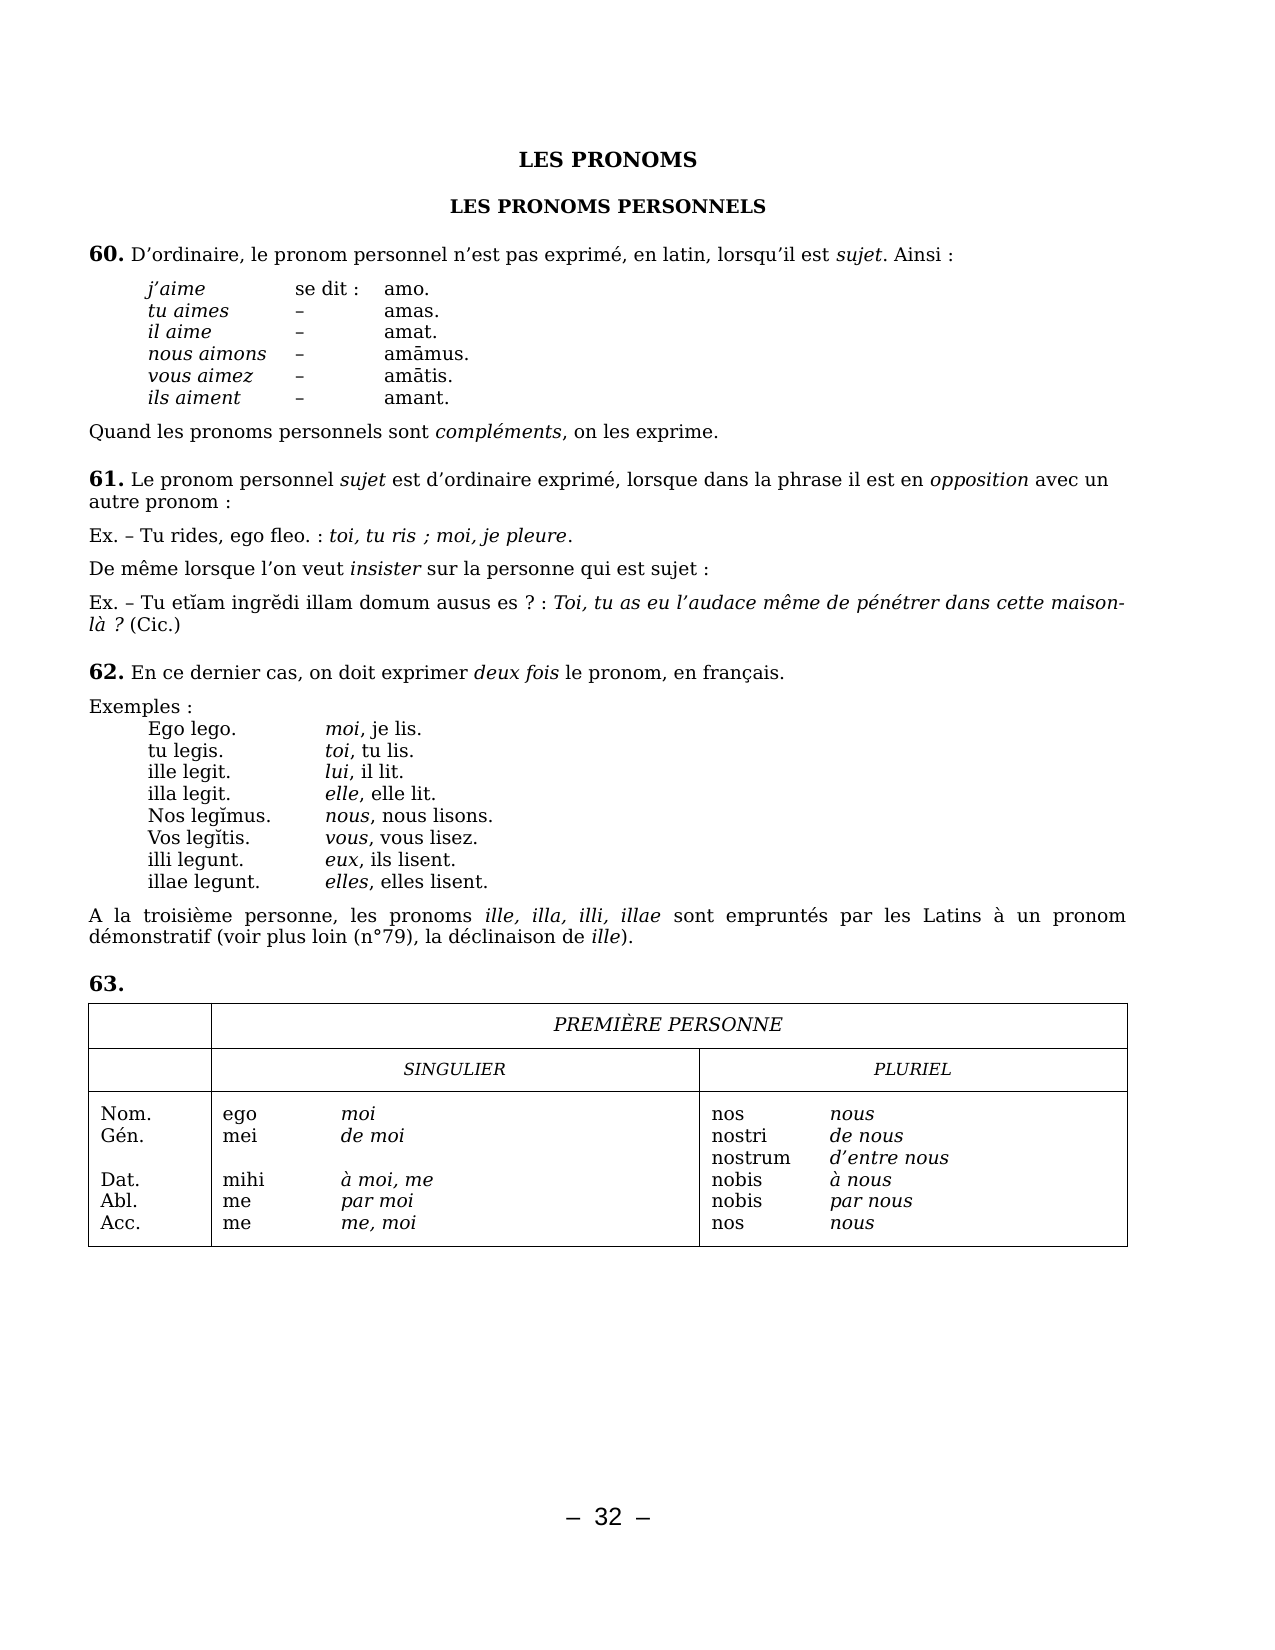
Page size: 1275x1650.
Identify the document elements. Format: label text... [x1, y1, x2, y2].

table_cell SINGULIER [212, 1049, 699, 1091]
text LES PRONOMS PERSONNELS [88, 196, 1127, 218]
text 61. Le pronom personnel sujet est d’ordinaire exprimé, lorsque dans la phrase il est en opposition avec un autre pronom : [88, 466, 1127, 513]
text Exemples : Ego lego. moi, je lis. tu legis. toi, tu lis. ille legit. lui, il lit. illa legit. elle, elle lit. Nos legĭmus. nous, nous lisons. Vos legĭtis. vous, vous lisez. illi legunt. eux, ils lisent. illae legunt. elles, elles lisent. [88, 696, 1127, 893]
text 60. D’ordinaire, le pronom personnel n’est pas exprimé, en latin, lorsqu’il est sujet. Ainsi : [88, 241, 1127, 266]
table_cell [89, 1049, 211, 1091]
text LES PRONOMS [88, 148, 1127, 172]
text Ex. – Tu rides, ego fleo. : toi, tu ris ; moi, je pleure. [88, 525, 1127, 547]
text De même lorsque l’on veut insister sur la personne qui est sujet : [88, 558, 1127, 580]
table_cell Nom. Gén. Dat. Abl. Acc. [89, 1092, 211, 1246]
text A la troisième personne, les pronoms ille, illa, illi, illae sont empruntés par les Latins à un pronom démonstratif (voir plus loin (n°79), la déclinaison de ille). [88, 905, 1127, 948]
text j’aime se dit : amo. tu aimes – amas. il aime – amat. nous aimons – amāmus. vous aimez – amātis. ils aiment – amant. [88, 278, 1127, 409]
text Quand les pronoms personnels sont compléments, on les exprime. [88, 421, 1127, 443]
table_cell ego moi mei de moi mihi à moi, me me par moi me me, moi [212, 1092, 699, 1246]
table_cell nos nous nostri de nous nostrum d’entre nous nobis à nous nobis par nous nos nous [700, 1092, 1127, 1246]
text 62. En ce dernier cas, on doit exprimer deux fois le pronom, en français. [88, 659, 1127, 684]
table_header [89, 1004, 211, 1048]
table_header PREMIÈRE PERSONNE [212, 1004, 1127, 1048]
text Ex. – Tu etĭam ingrĕdi illam domum ausus es ? : Toi, tu as eu l’audace même de pénétrer dans cette maison-là ? (Cic.) [88, 592, 1127, 636]
text 63. [88, 972, 1127, 997]
table_cell PLURIEL [700, 1049, 1127, 1091]
